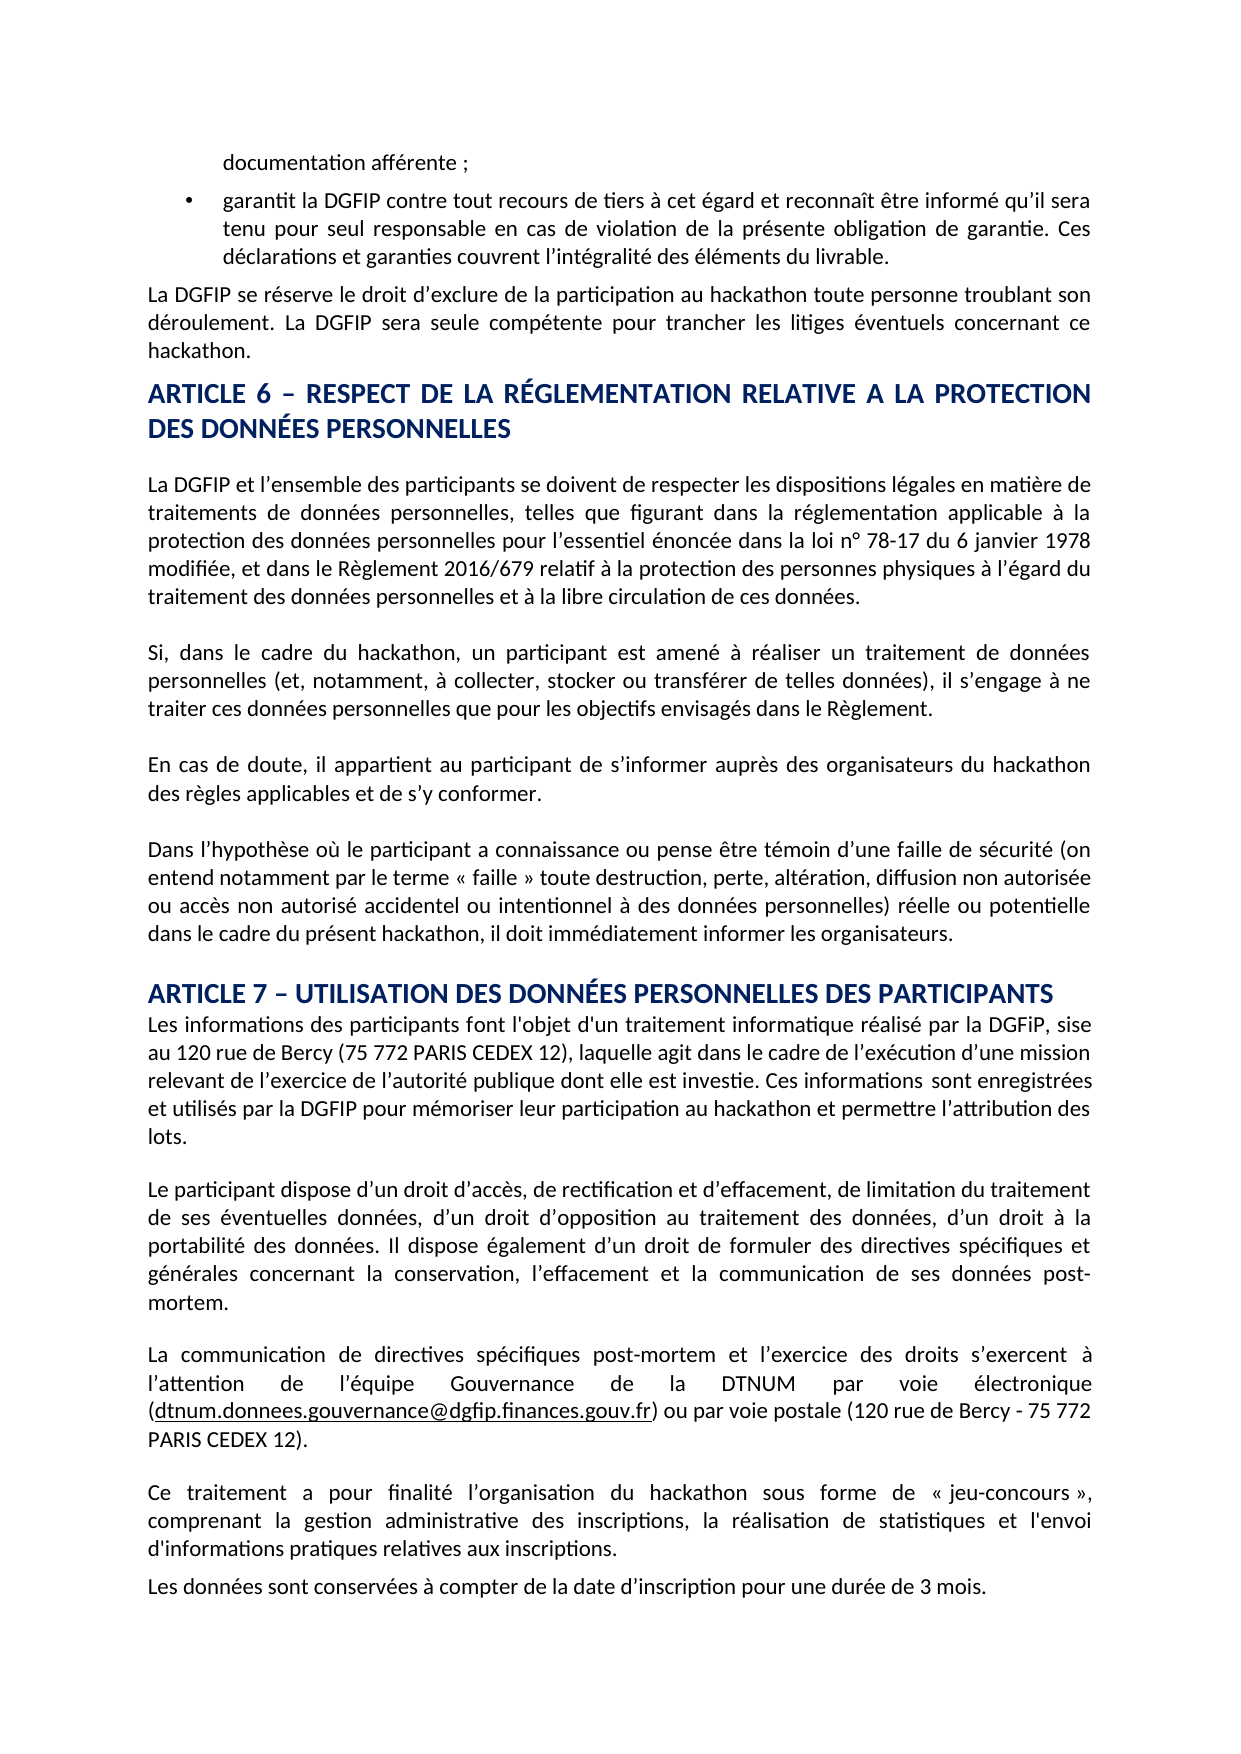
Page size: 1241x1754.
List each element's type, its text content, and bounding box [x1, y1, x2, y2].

text La communication de directives spécifiques post-mortem et l’exercice des droits s’exercent à l’attention de l’équipe Gouvernance de la DTNUM par voie électronique (dtnum.donnees.gouvernance@dgfip.finances.gouv.fr) ou par voie postale (120 rue de Bercy - 75 772 PARIS CEDEX 12). [148, 1341, 1093, 1453]
text En cas de doute, il appartient au participant de s’informer auprès des organisateurs du hackathon des règles applicables et de s’y conformer. [148, 751, 1093, 807]
text Le participant dispose d’un droit d’accès, de rectification et d’effacement, de limitation du traitement de ses éventuelles données, d’un droit d’opposition au traitement des données, d’un droit à la portabilité des données. Il dispose également d’un droit de formuler des directives spécifiques et générales concernant la conservation, l’effacement et la communication de ses données post-mortem. [148, 1176, 1093, 1316]
text Dans l’hypothèse où le participant a connaissance ou pense être témoin d’une faille de sécurité (on entend notamment par le terme « faille » toute destruction, perte, altération, diffusion non autorisée ou accès non autorisé accidentel ou intentionnel à des données personnelles) réelle ou potentielle dans le cadre du présent hackathon, il doit immédiatement informer les organisateurs. [148, 835, 1093, 947]
list documentation afférente ; [185, 148, 1093, 176]
text La DGFIP se réserve le droit d’exclure de la participation au hackathon toute personne troublant son déroulement. La DGFIP sera seule compétente pour trancher les litiges éventuels concernant ce hackathon. [148, 281, 1093, 364]
list garantit la DGFIP contre tout recours de tiers à cet égard et reconnaît être informé qu’il sera tenu pour seul responsable en cas de violation de la présente obligation de garantie. Ces déclarations et garanties couvrent l’intégralité des éléments du livrable. [185, 186, 1093, 270]
text ARTICLE 6 – RESPECT DE LA RÉGLEMENTATION RELATIVE A LA PROTECTION DES DONNÉES PERSONNELLES [148, 375, 1093, 446]
text ARTICLE 7 – UTILISATION DES DONNÉES PERSONNELLES DES PARTICIPANTS [148, 975, 1093, 1010]
text La DGFIP et l’ensemble des participants se doivent de respecter les dispositions légales en matière de traitements de données personnelles, telles que figurant dans la réglementation applicable à la protection des données personnelles pour l’essentiel énoncée dans la loi n° 78-17 du 6 janvier 1978 modifiée, et dans le Règlement 2016/679 relatif à la protection des personnes physiques à l’égard du traitement des données personnelles et à la libre circulation de ces données. [148, 470, 1093, 611]
text Ce traitement a pour finalité l’organisation du hackathon sous forme de « jeu-concours », comprenant la gestion administrative des inscriptions, la réalisation de statistiques et l'envoi d'informations pratiques relatives aux inscriptions. [148, 1478, 1093, 1562]
text Si, dans le cadre du hackathon, un participant est amené à réaliser un traitement de données personnelles (et, notamment, à collecter, stocker ou transférer de telles données), il s’engage à ne traiter ces données personnelles que pour les objectifs envisagés dans le Règlement. [148, 638, 1093, 723]
text Les données sont conservées à compter de la date d’inscription pour une durée de 3 mois. [148, 1572, 1093, 1600]
text Les informations des participants font l'objet d'un traitement informatique réalisé par la DGFiP, sise au 120 rue de Bercy (75 772 PARIS CEDEX 12), laquelle agit dans le cadre de l’exécution d’une mission relevant de l’exercice de l’autorité publique dont elle est investie. Ces informations sont enregistrées et utilisés par la DGFIP pour mémoriser leur participation au hackathon et permettre l’attribution des lots. [148, 1010, 1093, 1151]
